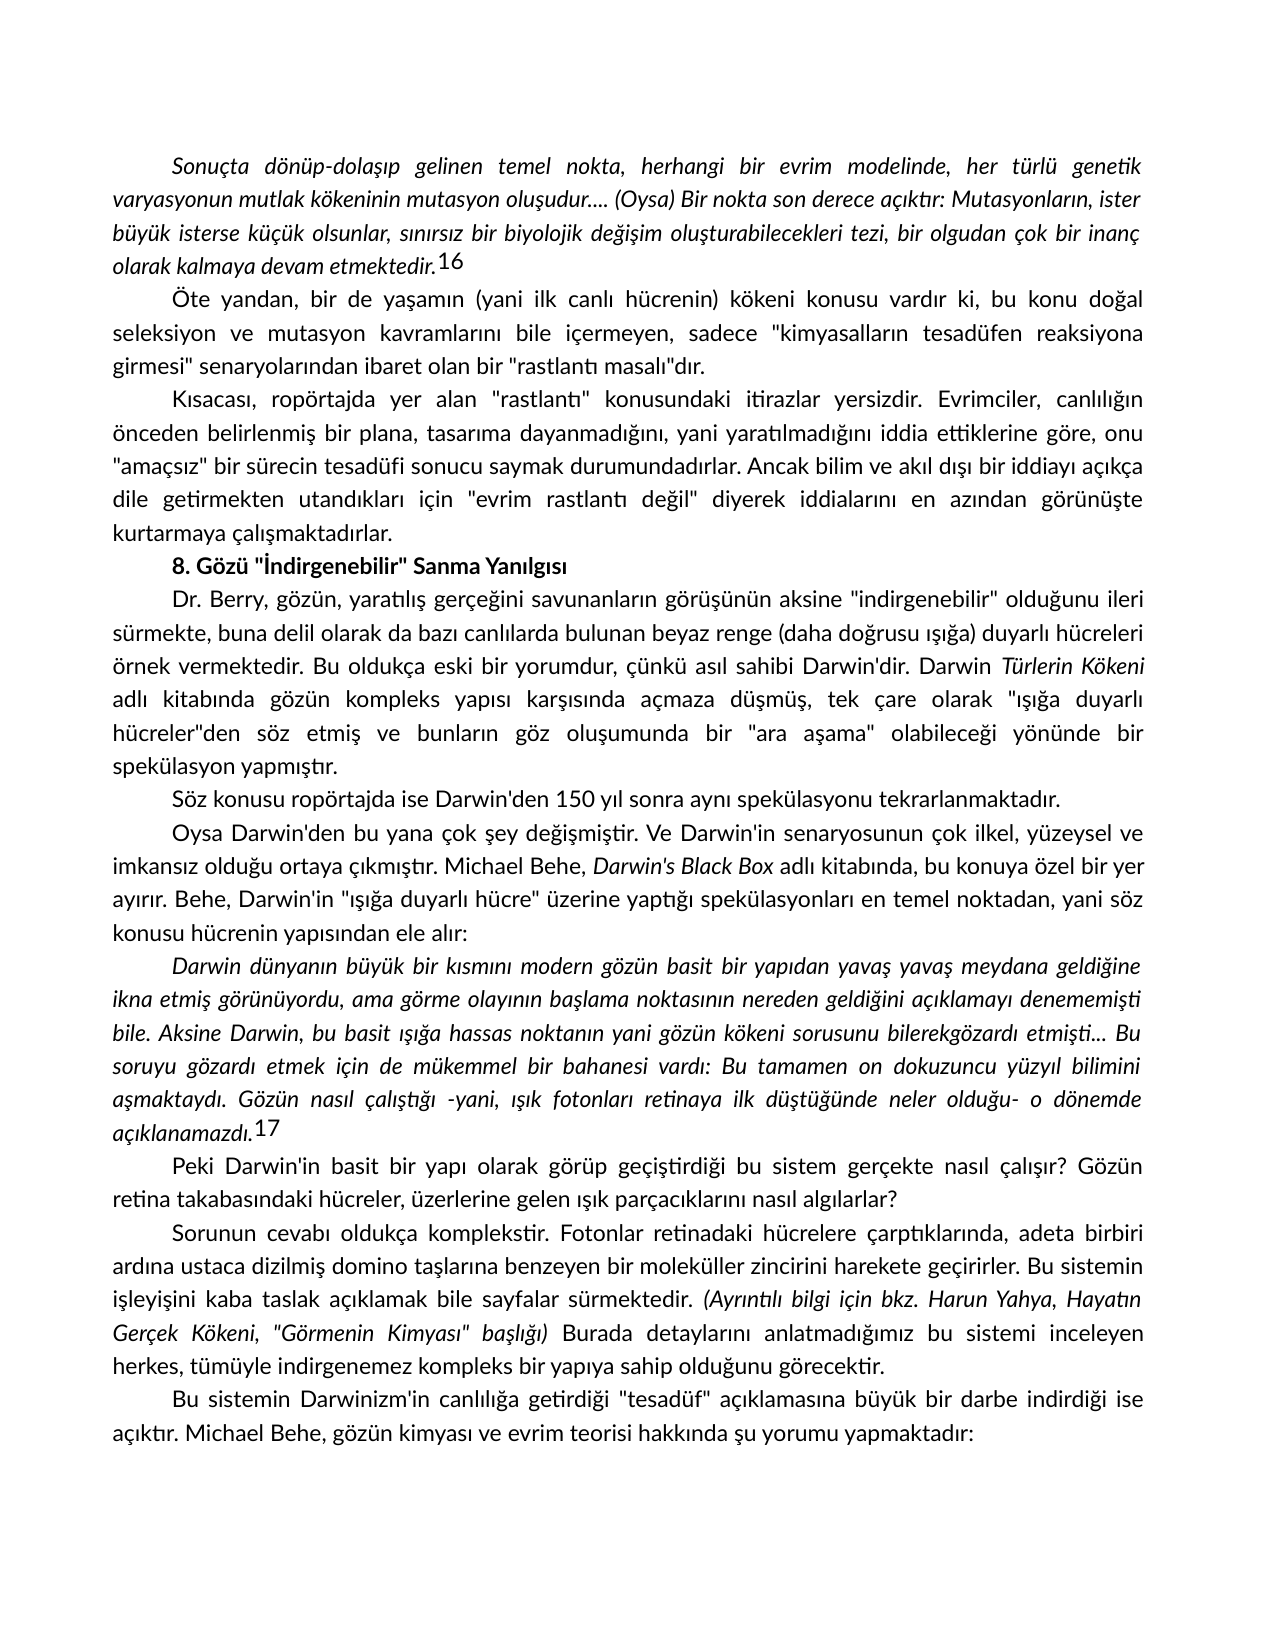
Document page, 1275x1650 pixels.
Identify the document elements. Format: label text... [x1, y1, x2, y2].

text Oysa Darwin'den bu yana çok şey değişmiştir. Ve Darwin'in senaryosunun çok ilkel, yüzeysel ve imkansız olduğu ortaya çıkmıştır. Michael Behe, Darwin's Black Box adlı kitabında, bu konuya özel bir yer ayırır. Behe, Darwin'in "ışığa duyarlı hücre" üzerine yaptığı spekülasyonları en temel noktadan, yani söz konusu hücrenin yapısından ele alır: [112, 814, 1145, 948]
text Dr. Berry, gözün, yaratılış gerçeğini savunanların görüşünün aksine "indirgenebilir" olduğunu ileri sürmekte, buna delil olarak da bazı canlılarda bulunan beyaz renge (daha doğrusu ışığa) duyarlı hücreleri örnek vermektedir. Bu oldukça eski bir yorumdur, çünkü asıl sahibi Darwin'dir. Darwin Türlerin Kökeni adlı kitabında gözün kompleks yapısı karşısında açmaza düşmüş, tek çare olarak "ışığa duyarlı hücreler"den söz etmiş ve bunların göz oluşumunda bir "ara aşama" olabileceği yönünde bir spekülasyon yapmıştır. [112, 581, 1145, 781]
text Sonuçta dönüp-dolaşıp gelinen temel nokta, herhangi bir evrim modelinde, her türlü genetik varyasyonun mutlak kökeninin mutasyon oluşudur.... (Oysa) Bir nokta son derece açıktır: Mutasyonların, ister büyük isterse küçük olsunlar, sınırsız bir biyolojik değişim oluşturabilecekleri tezi, bir olgudan çok bir inanç olarak kalmaya devam etmektedir.16 [112, 148, 1145, 281]
text Peki Darwin'in basit bir yapı olarak görüp geçiştirdiği bu sistem gerçekte nasıl çalışır? Gözün retina takabasındaki hücreler, üzerlerine gelen ışık parçacıklarını nasıl algılarlar? [112, 1148, 1145, 1214]
text Öte yandan, bir de yaşamın (yani ilk canlı hücrenin) kökeni konusu vardır ki, bu konu doğal seleksiyon ve mutasyon kavramlarını bile içermeyen, sadece "kimyasalların tesadüfen reaksiyona girmesi" senaryolarından ibaret olan bir "rastlantı masalı"dır. [112, 281, 1145, 381]
text Darwin dünyanın büyük bir kısmını modern gözün basit bir yapıdan yavaş yavaş meydana geldiğine ikna etmiş görünüyordu, ama görme olayının başlama noktasının nereden geldiğini açıklamayı denememişti bile. Aksine Darwin, bu basit ışığa hassas noktanın yani gözün kökeni sorusunu bilerekgözardı etmişti... Bu soruyu gözardı etmek için de mükemmel bir bahanesi vardı: Bu tamamen on dokuzuncu yüzyıl bilimini aşmaktaydı. Gözün nasıl çalıştığı -yani, ışık fotonları retinaya ilk düştüğünde neler olduğu- o dönemde açıklanamazdı.17 [112, 948, 1145, 1148]
text Bu sistemin Darwinizm'in canlılığa getirdiği "tesadüf" açıklamasına büyük bir darbe indirdiği ise açıktır. Michael Behe, gözün kimyası ve evrim teorisi hakkında şu yorumu yapmaktadır: [112, 1381, 1145, 1448]
text Sorunun cevabı oldukça komplekstir. Fotonlar retinadaki hücrelere çarptıklarında, adeta birbiri ardına ustaca dizilmiş domino taşlarına benzeyen bir moleküller zincirini harekete geçirirler. Bu sistemin işleyişini kaba taslak açıklamak bile sayfalar sürmektedir. (Ayrıntılı bilgi için bkz. Harun Yahya, Hayatın Gerçek Kökeni, "Görmenin Kimyası" başlığı) Burada detaylarını anlatmadığımız bu sistemi inceleyen herkes, tümüyle indirgenemez kompleks bir yapıya sahip olduğunu görecektir. [112, 1214, 1145, 1381]
text Söz konusu ropörtajda ise Darwin'den 150 yıl sonra aynı spekülasyonu tekrarlanmaktadır. [112, 781, 1145, 814]
text Kısacası, ropörtajda yer alan "rastlantı" konusundaki itirazlar yersizdir. Evrimciler, canlılığın önceden belirlenmiş bir plana, tasarıma dayanmadığını, yani yaratılmadığını iddia ettiklerine göre, onu "amaçsız" bir sürecin tesadüfi sonucu saymak durumundadırlar. Ancak bilim ve akıl dışı bir iddiayı açıkça dile getirmekten utandıkları için "evrim rastlantı değil" diyerek iddialarını en azından görünüşte kurtarmaya çalışmaktadırlar. [112, 381, 1145, 548]
text 8. Gözü "İndirgenebilir" Sanma Yanılgısı [112, 548, 1145, 581]
